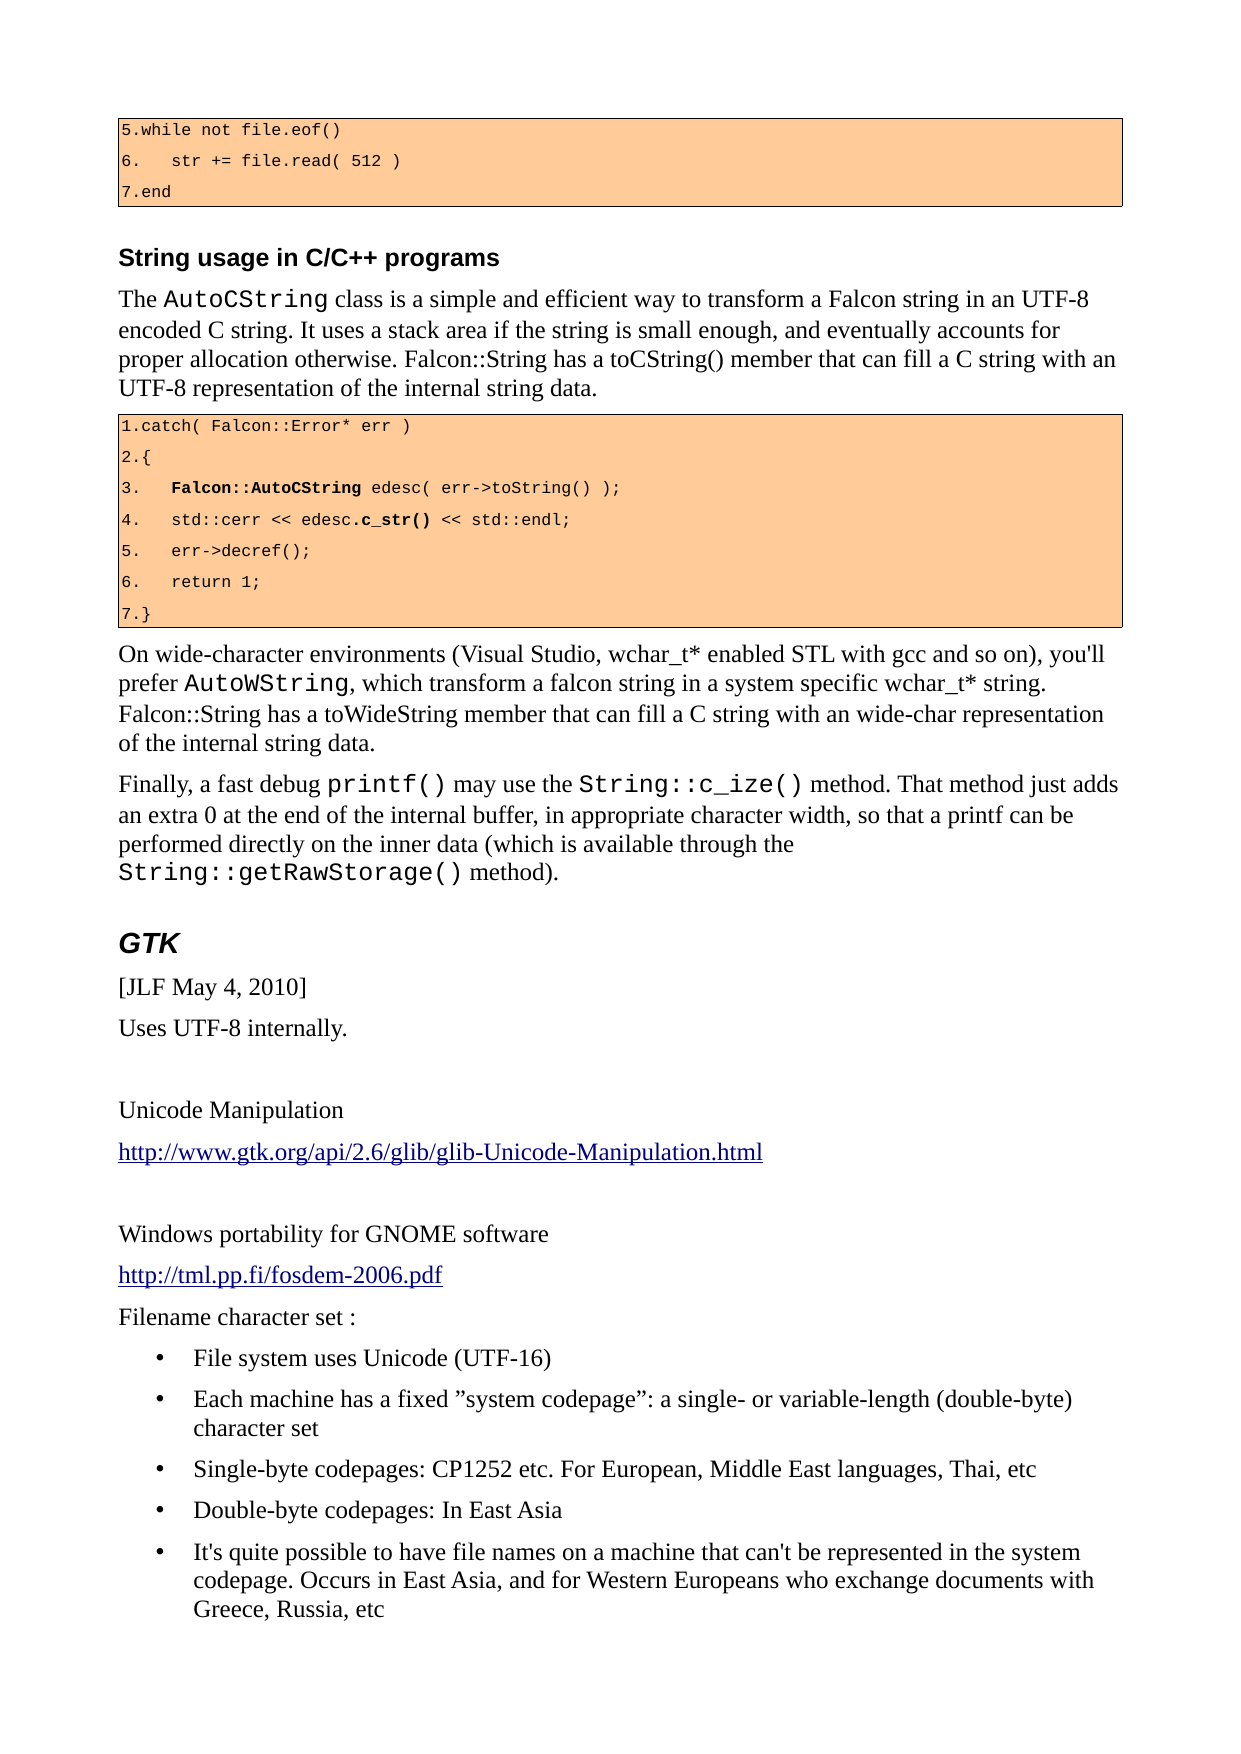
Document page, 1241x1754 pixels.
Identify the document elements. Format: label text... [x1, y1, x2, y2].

text 6. str += file.read( 512 ) [119, 149, 1122, 171]
text Unicode Manipulation [118, 1096, 1122, 1124]
list It's quite possible to have file names on a machine that can't be represented in the system codepage. Occurs in East Asia, and for Western Europeans who exchange documents with Greece, Russia, etc [156, 1537, 1122, 1623]
subtitle String usage in C/C++ programs [118, 243, 1122, 272]
text Filename character set : [118, 1302, 1122, 1331]
text 3. Falcon::AutoCString edesc( err->toString() ); [119, 477, 1122, 499]
text On wide-character environments (Visual Studio, wchar_t* enabled STL with gcc and so on), you'll prefer AutoWString, which transform a falcon string in a system specific wchar_t* string. Falcon::String has a toWideString member that can fill a C string with an wide-char representation of the internal string data. [118, 639, 1122, 757]
text 7.end [119, 181, 1122, 206]
text Windows portability for GNOME software [118, 1219, 1122, 1248]
text 2.{ [119, 445, 1122, 467]
text 7.} [119, 602, 1122, 627]
text 4. std::cerr << edesc.c_str() << std::endl; [119, 508, 1122, 530]
text [JLF May 4, 2010] [118, 972, 1122, 1001]
list Double-byte codepages: In East Asia [156, 1496, 1122, 1524]
text http://tml.pp.fi/fosdem-2006.pdf [118, 1261, 1122, 1289]
list File system uses Unicode (UTF-16) [156, 1343, 1122, 1372]
subtitle GTK [118, 926, 1122, 959]
text The AutoCString class is a simple and efficient way to transform a Falcon string in an UTF-8 encoded C string. It uses a stack area if the string is small enough, and eventually accounts for proper allocation otherwise. Falcon::String has a toCString() member that can fill a C string with an UTF-8 representation of the internal string data. [118, 284, 1122, 402]
text Finally, a fast debug printf() may use the String::c_ize() method. That method just adds an extra 0 at the end of the internal buffer, in appropriate character width, so that a printf can be performed directly on the inner data (which is available through the String::getRawStorage() method). [118, 769, 1122, 888]
text Uses UTF-8 internally. [118, 1013, 1122, 1042]
text 5. err->decref(); [119, 539, 1122, 561]
list Each machine has a fixed ”system codepage”: a single- or variable-length (double-byte) character set [156, 1384, 1122, 1442]
text 5.while not file.eof() [119, 119, 1122, 140]
text http://www.gtk.org/api/2.6/glib/glib-Unicode-Manipulation.html [118, 1137, 1122, 1166]
list Single-byte codepages: CP1252 etc. For European, Middle East languages, Thai, etc [156, 1454, 1122, 1483]
text 6. return 1; [119, 571, 1122, 593]
text 1.catch( Falcon::Error* err ) [119, 415, 1122, 436]
